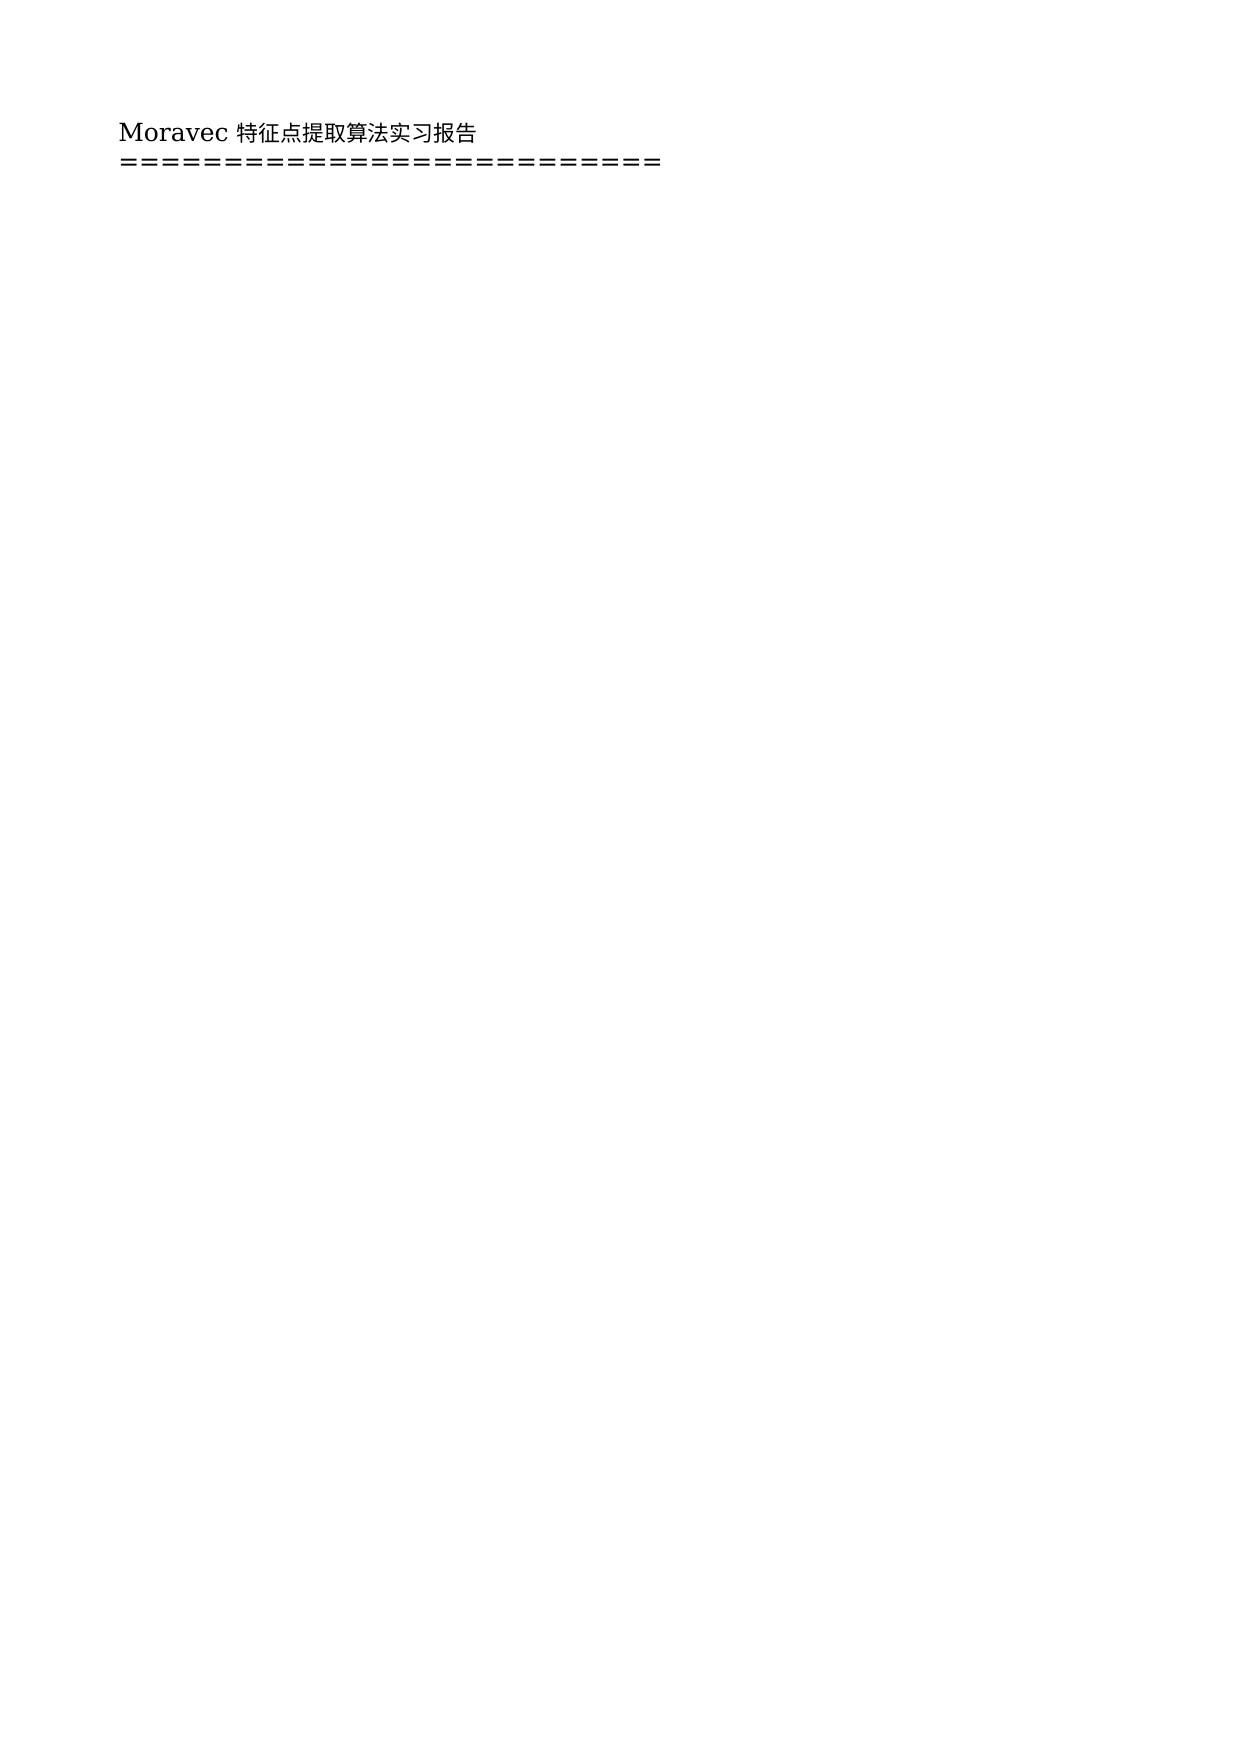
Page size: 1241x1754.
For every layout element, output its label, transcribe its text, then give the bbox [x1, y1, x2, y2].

text Moravec 特征点提取算法实习报告 [118, 118, 1122, 147]
text ========================== [118, 147, 1122, 176]
